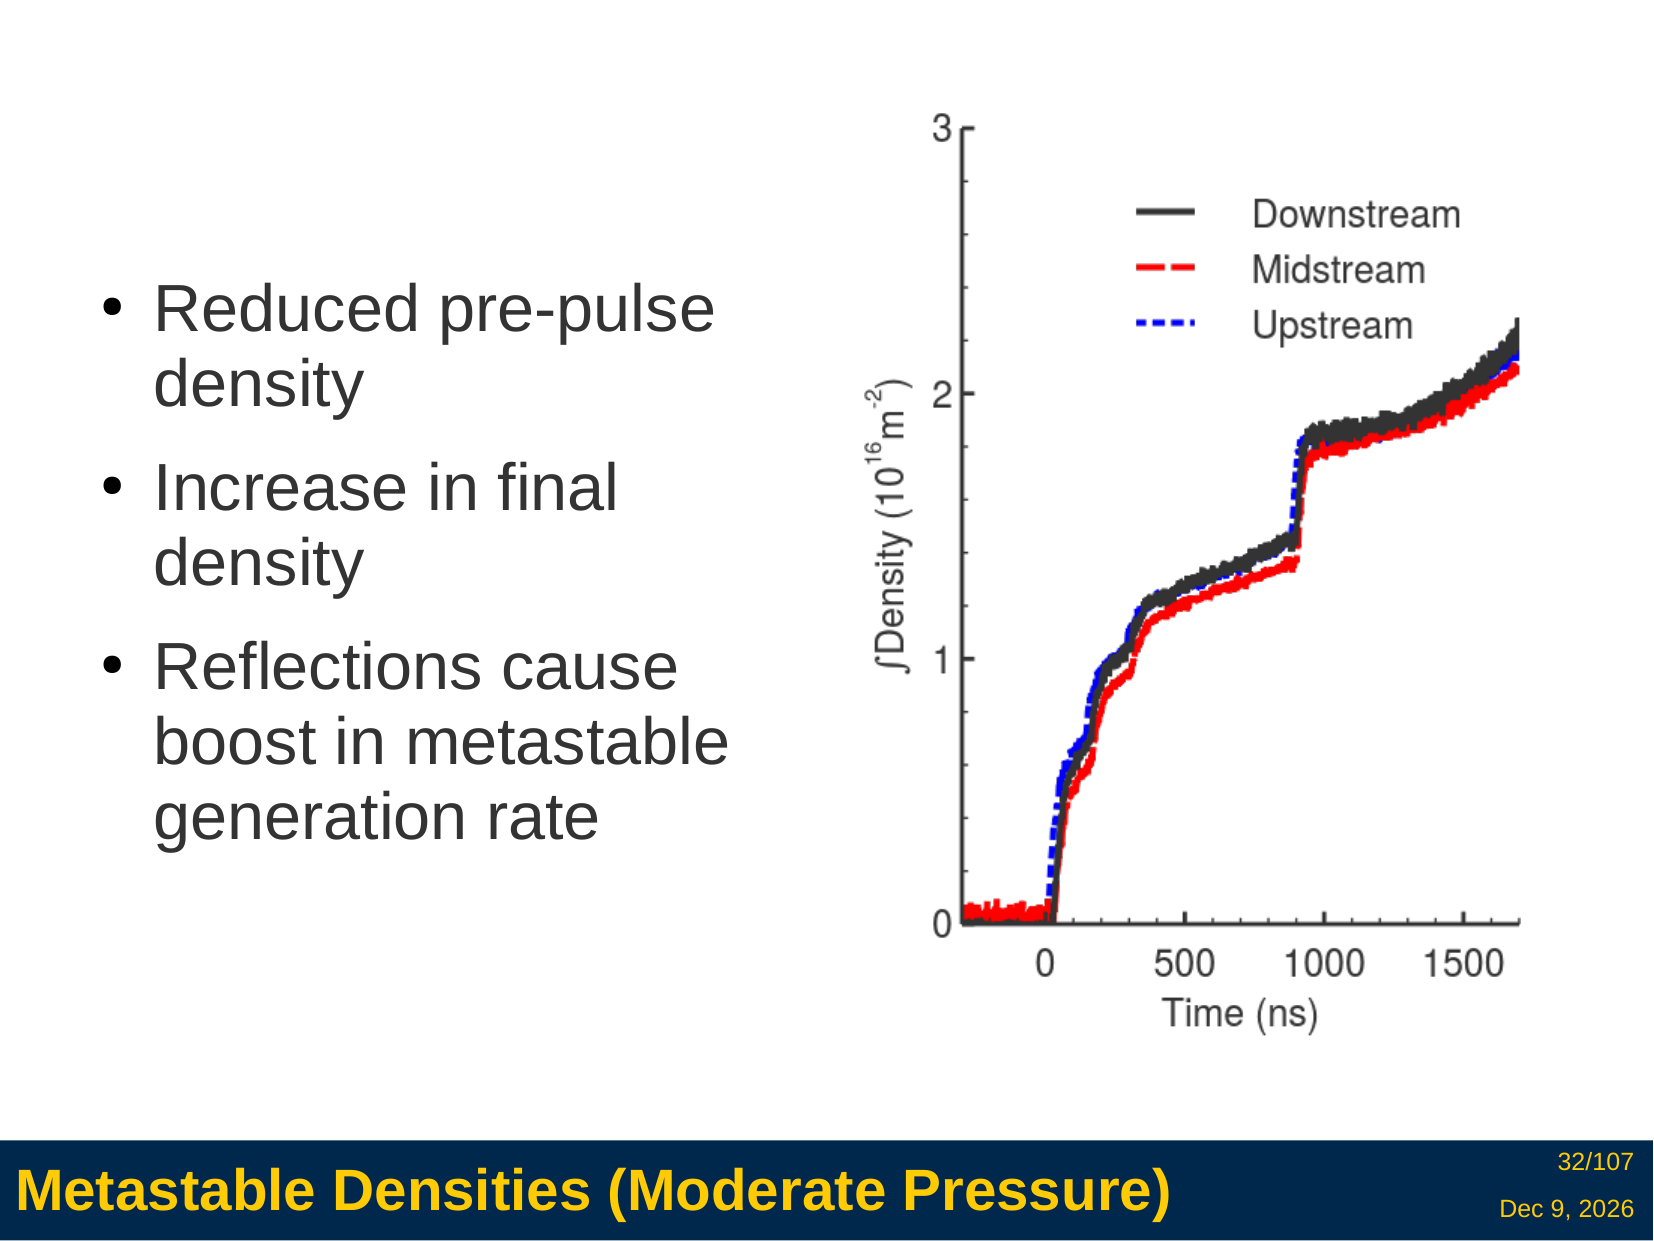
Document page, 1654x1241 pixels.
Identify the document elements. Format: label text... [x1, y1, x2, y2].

title Metastable Densities (Moderate Pressure) [14, 1140, 1380, 1241]
picture [812, 91, 1557, 1037]
list Reduced pre-pulse density Increase in final density Reflections cause boost in metastable generation rate [82, 75, 809, 1051]
